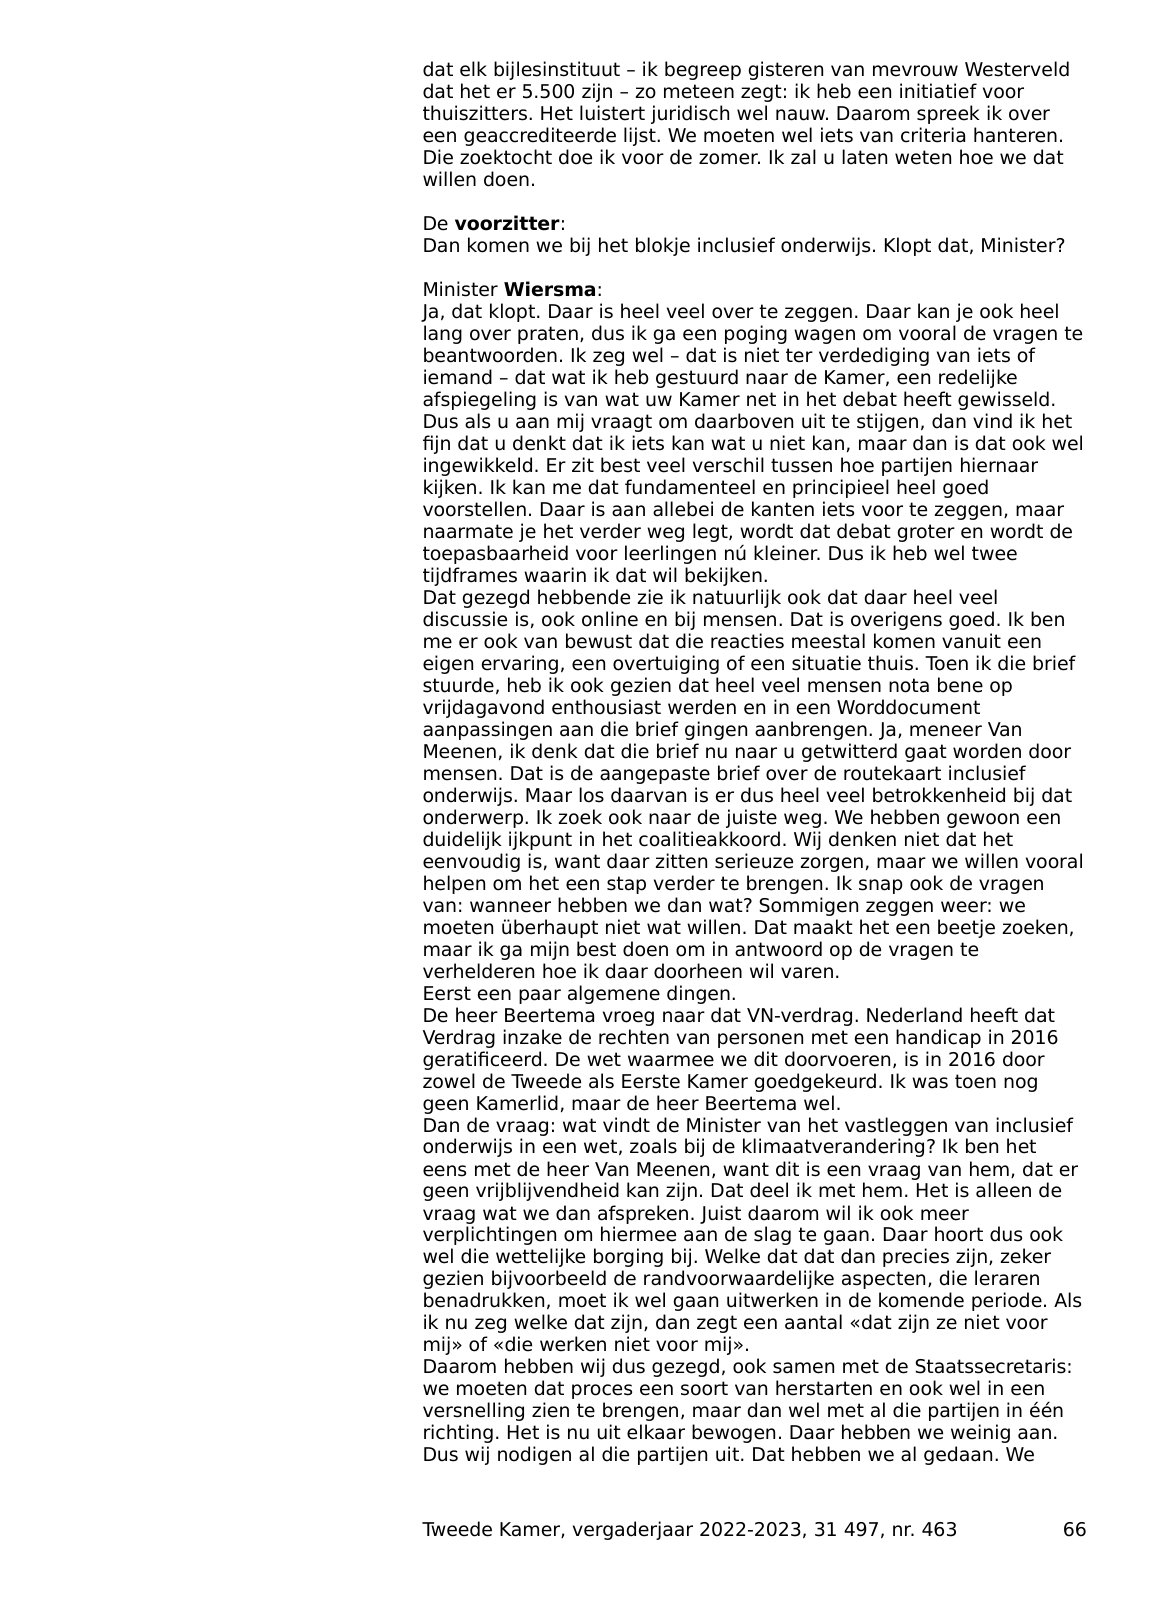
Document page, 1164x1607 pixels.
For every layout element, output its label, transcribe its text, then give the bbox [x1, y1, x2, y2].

text Dan komen we bij het blokje inclusief onderwijs. Klopt dat, Minister? [422, 235, 1087, 257]
text Eerst een paar algemene dingen. [422, 983, 1087, 1004]
text dat elk bijlesinstituut – ik begreep gisteren van mevrouw Westerveld dat het er 5.500 zijn – zo meteen zegt: ik heb een initiatief voor thuiszitters. Het luistert juridisch wel nauw. Daarom spreek ik over een geaccrediteerde lijst. We moeten wel iets van criteria hanteren. Die zoektocht doe ik voor de zomer. Ik zal u laten weten hoe we dat willen doen. [422, 59, 1087, 191]
text Ja, dat klopt. Daar is heel veel over te zeggen. Daar kan je ook heel lang over praten, dus ik ga een poging wagen om vooral de vragen te beantwoorden. Ik zeg wel – dat is niet ter verdediging van iets of iemand – dat wat ik heb gestuurd naar de Kamer, een redelijke afspiegeling is van wat uw Kamer net in het debat heeft gewisseld. Dus als u aan mij vraagt om daarboven uit te stijgen, dan vind ik het fijn dat u denkt dat ik iets kan wat u niet kan, maar dan is dat ook wel ingewikkeld. Er zit best veel verschil tussen hoe partijen hiernaar kijken. Ik kan me dat fundamenteel en principieel heel goed voorstellen. Daar is aan allebei de kanten iets voor te zeggen, maar naarmate je het verder weg legt, wordt dat debat groter en wordt de toepasbaarheid voor leerlingen nú kleiner. Dus ik heb wel twee tijdframes waarin ik dat wil bekijken. [422, 301, 1087, 587]
text Dan de vraag: wat vindt de Minister van het vastleggen van inclusief onderwijs in een wet, zoals bij de klimaatverandering? Ik ben het eens met de heer Van Meenen, want dit is een vraag van hem, dat er geen vrijblijvendheid kan zijn. Dat deel ik met hem. Het is alleen de vraag wat we dan afspreken. Juist daarom wil ik ook meer verplichtingen om hiermee aan de slag te gaan. Daar hoort dus ook wel die wettelijke borging bij. Welke dat dat dan precies zijn, zeker gezien bijvoorbeeld de randvoorwaardelijke aspecten, die leraren benadrukken, moet ik wel gaan uitwerken in de komende periode. Als ik nu zeg welke dat zijn, dan zegt een aantal «dat zijn ze niet voor mij» of «die werken niet voor mij». [422, 1114, 1087, 1356]
text Dat gezegd hebbende zie ik natuurlijk ook dat daar heel veel discussie is, ook online en bij mensen. Dat is overigens goed. Ik ben me er ook van bewust dat die reacties meestal komen vanuit een eigen ervaring, een overtuiging of een situatie thuis. Toen ik die brief stuurde, heb ik ook gezien dat heel veel mensen nota bene op vrijdagavond enthousiast werden en in een Worddocument aanpassingen aan die brief gingen aanbrengen. Ja, meneer Van Meenen, ik denk dat die brief nu naar u getwitterd gaat worden door mensen. Dat is de aangepaste brief over de routekaart inclusief onderwijs. Maar los daarvan is er dus heel veel betrokkenheid bij dat onderwerp. Ik zoek ook naar de juiste weg. We hebben gewoon een duidelijk ijkpunt in het coalitieakkoord. Wij denken niet dat het eenvoudig is, want daar zitten serieuze zorgen, maar we willen vooral helpen om het een stap verder te brengen. Ik snap ook de vragen van: wanneer hebben we dan wat? Sommigen zeggen weer: we moeten überhaupt niet wat willen. Dat maakt het een beetje zoeken, maar ik ga mijn best doen om in antwoord op de vragen te verhelderen hoe ik daar doorheen wil varen. [422, 587, 1087, 983]
text De voorzitter: [422, 213, 1087, 235]
text Minister Wiersma: [422, 279, 1087, 301]
text Daarom hebben wij dus gezegd, ook samen met de Staatssecretaris: we moeten dat proces een soort van herstarten en ook wel in een versnelling zien te brengen, maar dan wel met al die partijen in één richting. Het is nu uit elkaar bewogen. Daar hebben we weinig aan. Dus wij nodigen al die partijen uit. Dat hebben we al gedaan. We [422, 1356, 1087, 1466]
text De heer Beertema vroeg naar dat VN-verdrag. Nederland heeft dat Verdrag inzake de rechten van personen met een handicap in 2016 geratificeerd. De wet waarmee we dit doorvoeren, is in 2016 door zowel de Tweede als Eerste Kamer goedgekeurd. Ik was toen nog geen Kamerlid, maar de heer Beertema wel. [422, 1004, 1087, 1114]
